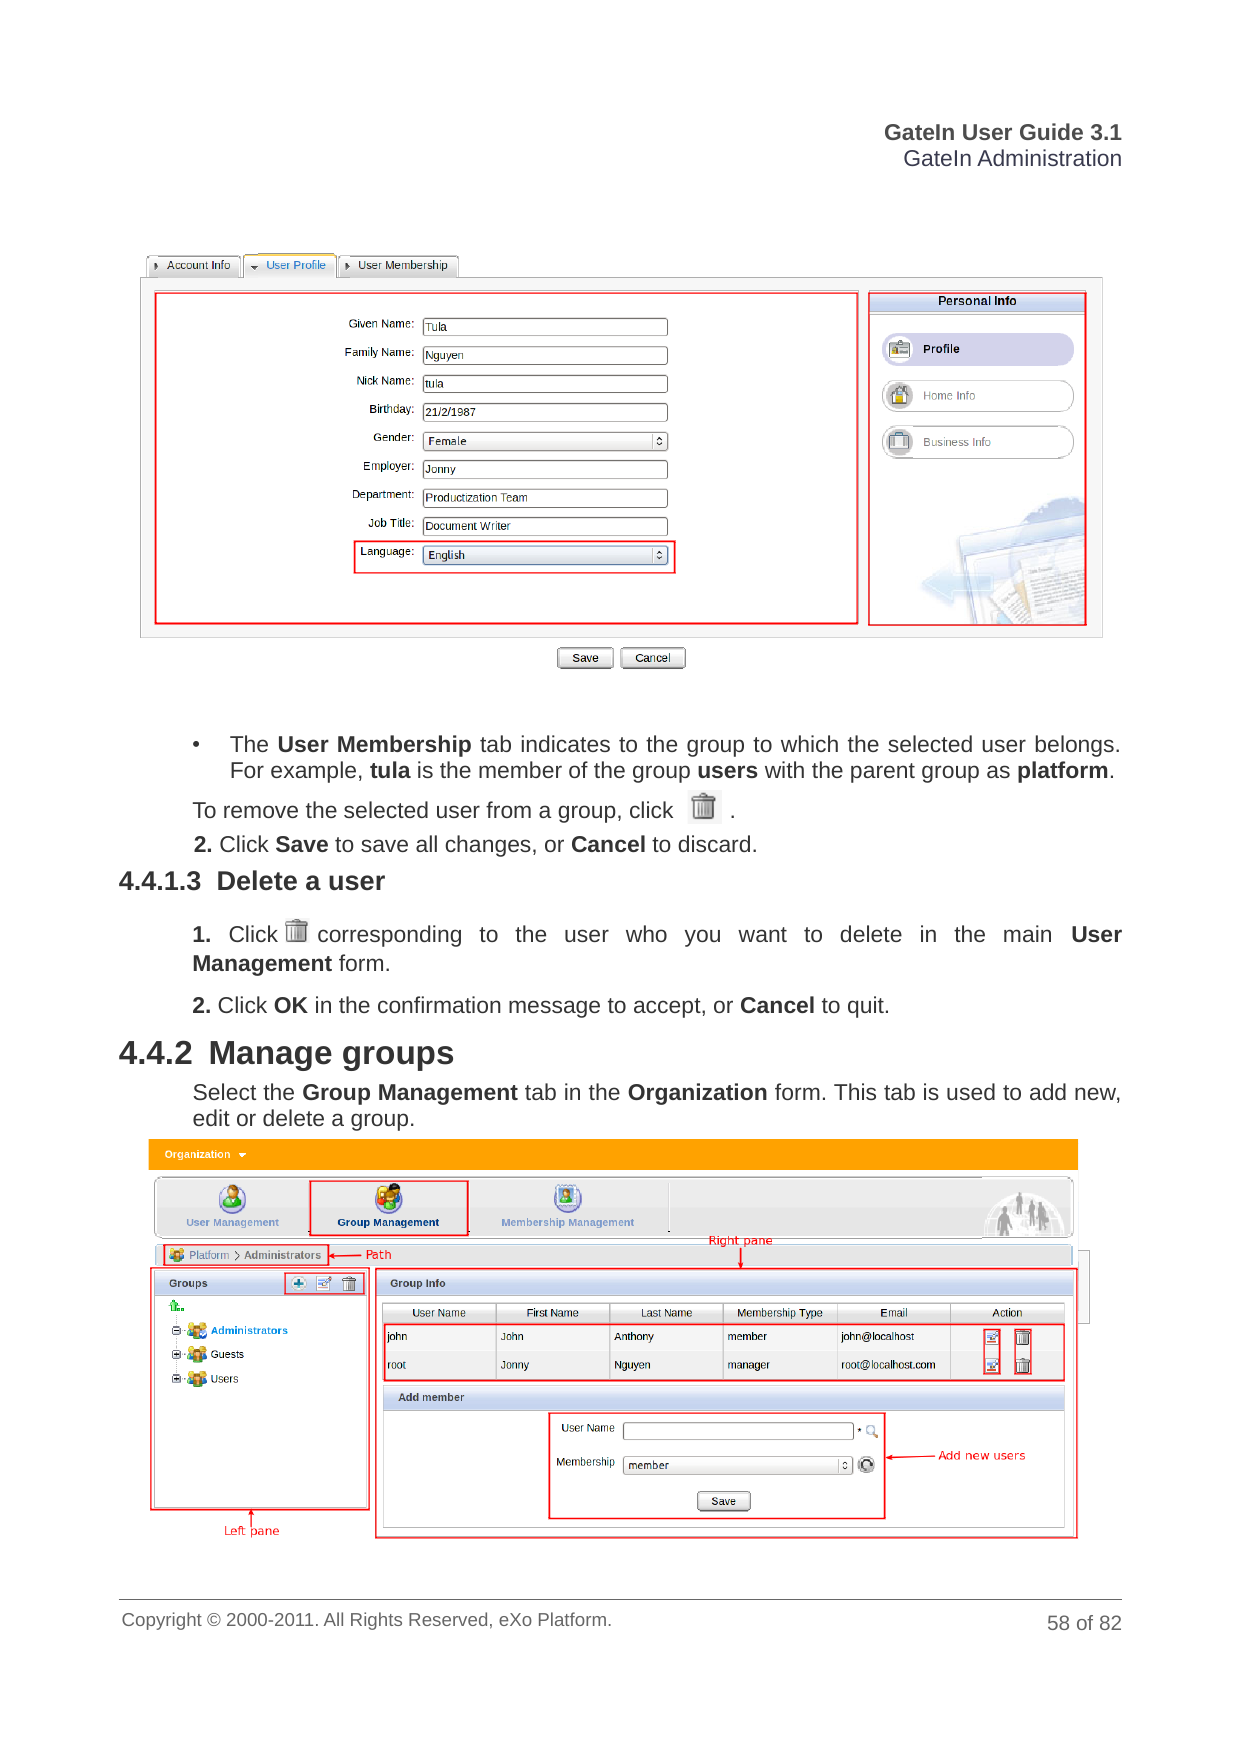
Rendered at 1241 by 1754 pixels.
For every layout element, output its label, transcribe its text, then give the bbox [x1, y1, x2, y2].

picture [139, 252, 1106, 671]
picture [285, 918, 310, 943]
list The User Membership tab indicates to the group to which the selected user belongs. For example, tula is the member of the group users with the parent group as platform. [192, 731, 1122, 783]
subtitle Delete a user [118, 865, 1122, 896]
text 1. Clickcorresponding to the user who you want to delete in the main User Management form. [192, 911, 1122, 977]
picture [687, 790, 722, 824]
list 2. Click Save to save all changes, or Cancel to discard. [156, 831, 1122, 857]
subtitle Manage groups [118, 1033, 1122, 1072]
text 2. Click OK in the confirmation message to accept, or Cancel to quit. [118, 992, 1122, 1018]
list To remove the selected user from a group, click . [154, 783, 1122, 831]
picture [148, 1139, 1094, 1540]
text Select the Group Management tab in the Organization form. This tab is used to add new, edit or delete a group. [192, 1079, 1122, 1132]
